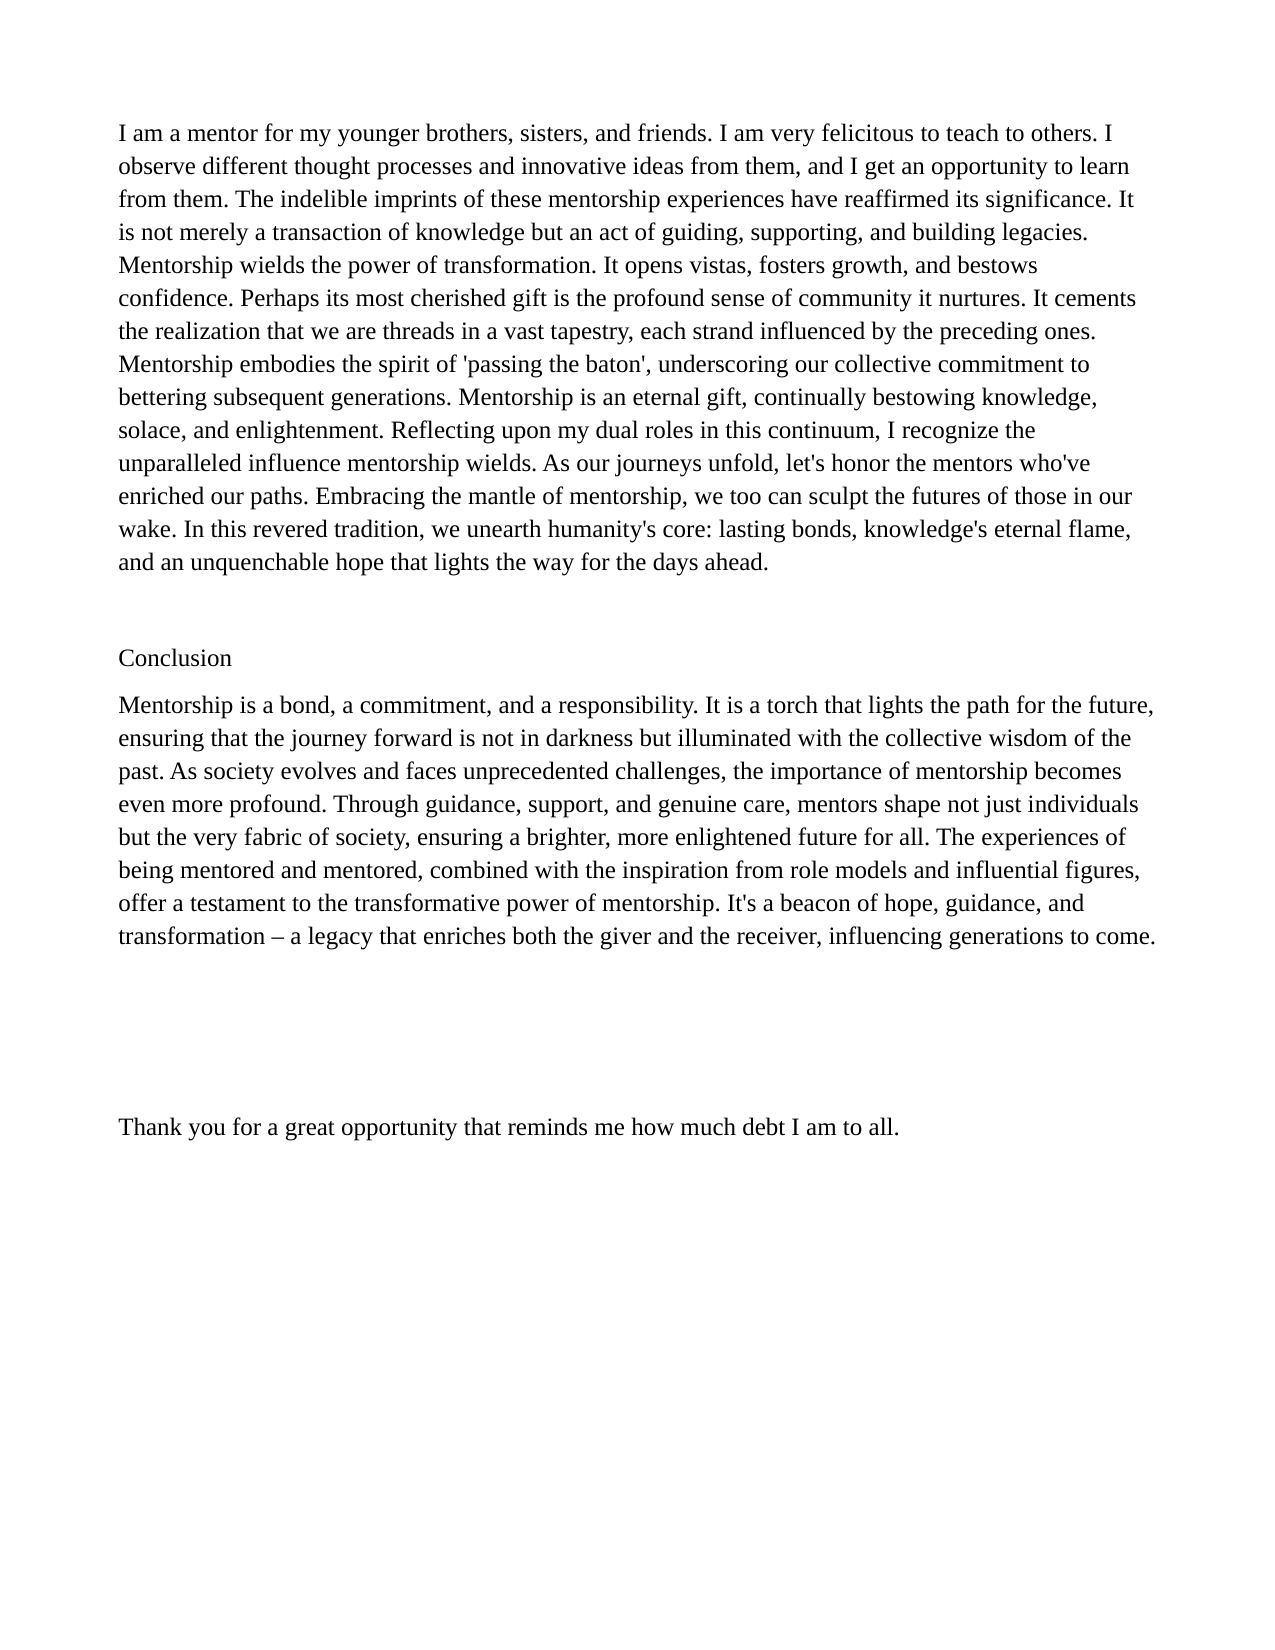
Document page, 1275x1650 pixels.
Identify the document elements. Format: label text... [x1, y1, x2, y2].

text Thank you for a great opportunity that reminds me how much debt I am to all. [118, 1112, 1157, 1141]
text Conclusion [118, 643, 1157, 671]
text I am a mentor for my younger brothers, sisters, and friends. I am very felicitous to teach to others. I observe different thought processes and innovative ideas from them, and I get an opportunity to learn from them. The indelible imprints of these mentorship experiences have reaffirmed its significance. It is not merely a transaction of knowledge but an act of guiding, supporting, and building legacies. Mentorship wields the power of transformation. It opens vistas, fosters growth, and bestows confidence. Perhaps its most cherished gift is the profound sense of community it nurtures. It cements the realization that we are threads in a vast tapestry, each strand influenced by the preceding ones. Mentorship embodies the spirit of 'passing the baton', underscoring our collective commitment to bettering subsequent generations. Mentorship is an eternal gift, continually bestowing knowledge, solace, and enlightenment. Reflecting upon my dual roles in this continuum, I recognize the unparalleled influence mentorship wields. As our journeys unfold, let's honor the mentors who've enriched our paths. Embracing the mantle of mentorship, we too can sculpt the futures of those in our wake. In this revered tradition, we unearth humanity's core: lasting bonds, knowledge's eternal flame, and an unquenchable hope that lights the way for the days ahead. [118, 118, 1157, 576]
text Mentorship is a bond, a commitment, and a responsibility. It is a torch that lights the path for the future, ensuring that the journey forward is not in darkness but illuminated with the collective wisdom of the past. As society evolves and faces unprecedented challenges, the importance of mentorship becomes even more profound. Through guidance, support, and genuine care, mentors shape not just individuals but the very fabric of society, ensuring a brighter, more enlightened future for all. The experiences of being mentored and mentored, combined with the inspiration from role models and influential figures, offer a testament to the transformative power of mentorship. It's a beacon of hope, guidance, and transformation – a legacy that enriches both the giver and the receiver, influencing generations to come. [118, 690, 1157, 950]
